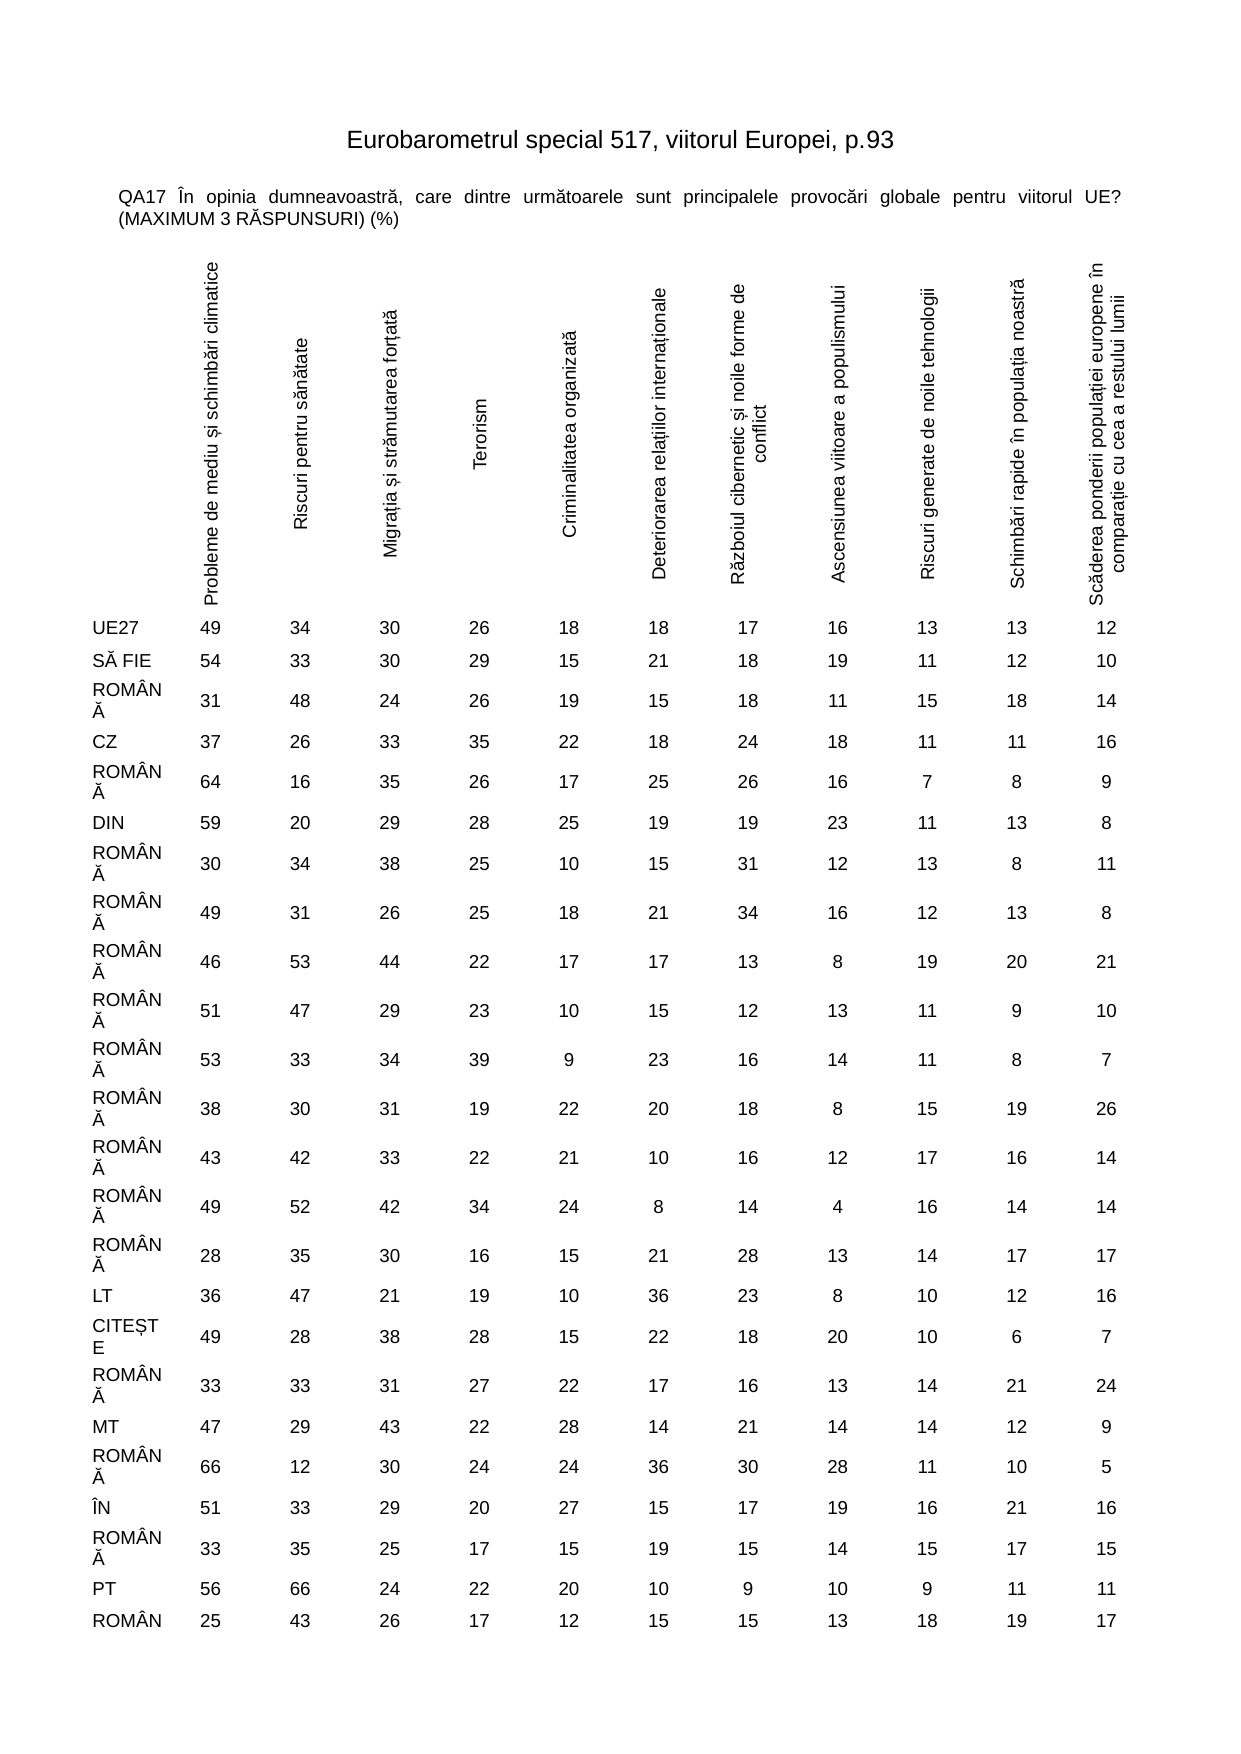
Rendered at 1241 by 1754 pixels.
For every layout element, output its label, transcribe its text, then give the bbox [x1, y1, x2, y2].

table_cell ROMÂNĂ [89, 1133, 166, 1182]
table_cell 26 [345, 888, 434, 937]
table_cell 9 [524, 1035, 613, 1084]
table_cell 10 [524, 839, 613, 888]
table_cell 21 [972, 1361, 1061, 1410]
table_cell 30 [345, 1443, 434, 1491]
table_header Ascensiunea viitoare a populismului [793, 257, 882, 612]
table_cell 22 [614, 1312, 703, 1361]
table_cell 19 [882, 937, 972, 986]
table_cell 15 [524, 644, 613, 676]
table_cell 19 [972, 1084, 1061, 1133]
table_cell 24 [434, 1443, 524, 1491]
table_cell SĂ FIE [89, 644, 166, 676]
table_cell 20 [972, 937, 1061, 986]
table_cell 16 [1061, 1491, 1151, 1524]
table_cell 11 [882, 986, 972, 1035]
table_cell ROMÂNĂ [89, 758, 166, 807]
table_cell 43 [255, 1605, 345, 1636]
table_cell 10 [793, 1573, 882, 1605]
table_cell 30 [166, 839, 255, 888]
table_cell 17 [1061, 1605, 1151, 1636]
table_cell 16 [882, 1491, 972, 1524]
table_cell 16 [793, 612, 882, 644]
table_cell 21 [524, 1133, 613, 1182]
table_cell 28 [434, 807, 524, 839]
table_cell 24 [1061, 1361, 1151, 1410]
table_cell 17 [972, 1524, 1061, 1573]
table_cell 7 [1061, 1035, 1151, 1084]
table_cell 11 [1061, 1573, 1151, 1605]
table_cell 30 [703, 1443, 793, 1491]
table_cell 11 [882, 725, 972, 758]
table_cell 20 [524, 1573, 613, 1605]
table_cell 33 [345, 725, 434, 758]
table_cell 17 [524, 758, 613, 807]
table_cell 12 [882, 888, 972, 937]
table_cell 20 [793, 1312, 882, 1361]
table_cell 18 [614, 612, 703, 644]
table_cell 11 [972, 1573, 1061, 1605]
table_cell 11 [882, 807, 972, 839]
table_cell 12 [524, 1605, 613, 1636]
table_cell 18 [614, 725, 703, 758]
table_cell 19 [524, 676, 613, 725]
table_cell 11 [972, 725, 1061, 758]
table_cell 16 [793, 888, 882, 937]
table_cell 12 [972, 1280, 1061, 1312]
table_cell 8 [972, 839, 1061, 888]
table_cell 35 [434, 725, 524, 758]
table_cell 9 [1061, 1410, 1151, 1442]
table_cell 14 [882, 1361, 972, 1410]
table_cell 16 [793, 758, 882, 807]
table_cell ROMÂNĂ [89, 1084, 166, 1133]
table_cell 17 [703, 1491, 793, 1524]
table_cell 16 [703, 1133, 793, 1182]
table_cell 19 [703, 807, 793, 839]
table_cell 22 [434, 1410, 524, 1442]
table_cell 37 [166, 725, 255, 758]
table_cell 26 [345, 1605, 434, 1636]
table_cell 23 [793, 807, 882, 839]
table_cell CZ [89, 725, 166, 758]
table_cell 12 [1061, 612, 1151, 644]
table_cell 15 [614, 1491, 703, 1524]
table_cell 7 [1061, 1312, 1151, 1361]
table_cell 15 [703, 1605, 793, 1636]
table_cell 31 [166, 676, 255, 725]
table_cell 19 [614, 807, 703, 839]
table_cell 12 [255, 1443, 345, 1491]
table_cell 18 [703, 644, 793, 676]
table_cell 26 [434, 676, 524, 725]
table_cell 28 [255, 1312, 345, 1361]
table_cell 15 [524, 1231, 613, 1280]
table_cell 44 [345, 937, 434, 986]
table_cell 16 [882, 1182, 972, 1231]
table_cell 30 [345, 644, 434, 676]
table_cell 27 [434, 1361, 524, 1410]
table_cell 29 [255, 1410, 345, 1442]
table_cell 17 [434, 1605, 524, 1636]
table_cell 18 [882, 1605, 972, 1636]
table_cell 27 [524, 1491, 613, 1524]
table_cell 17 [614, 937, 703, 986]
table_cell 13 [793, 986, 882, 1035]
table_cell 33 [166, 1361, 255, 1410]
table_cell 49 [166, 1182, 255, 1231]
table_cell 24 [524, 1443, 613, 1491]
table_cell 17 [614, 1361, 703, 1410]
table_cell 14 [793, 1524, 882, 1573]
table_cell 47 [255, 1280, 345, 1312]
table_cell 15 [614, 986, 703, 1035]
table_cell DIN [89, 807, 166, 839]
table_cell 36 [614, 1443, 703, 1491]
table_cell 43 [345, 1410, 434, 1442]
table_cell 11 [882, 1443, 972, 1491]
table_cell 66 [166, 1443, 255, 1491]
table_cell 18 [524, 888, 613, 937]
table_header Riscuri pentru sănătate [255, 257, 345, 612]
table_cell 22 [524, 1084, 613, 1133]
table_cell 14 [882, 1410, 972, 1442]
table_cell 19 [434, 1084, 524, 1133]
table_cell 22 [524, 1361, 613, 1410]
table_cell ROMÂNĂ [89, 839, 166, 888]
table_cell LT [89, 1280, 166, 1312]
table_cell 35 [345, 758, 434, 807]
table_cell 8 [972, 758, 1061, 807]
table_cell 26 [434, 758, 524, 807]
table_cell 51 [166, 986, 255, 1035]
table_cell 22 [524, 725, 613, 758]
table_cell 49 [166, 1312, 255, 1361]
table_cell 16 [972, 1133, 1061, 1182]
table_cell 14 [1061, 676, 1151, 725]
table_cell 25 [434, 839, 524, 888]
table_cell 24 [524, 1182, 613, 1231]
table_cell 42 [345, 1182, 434, 1231]
table_cell 47 [166, 1410, 255, 1442]
table_cell 66 [255, 1573, 345, 1605]
table_cell ROMÂNĂ [89, 676, 166, 725]
table_cell 49 [166, 612, 255, 644]
table_cell 31 [345, 1084, 434, 1133]
table_cell 15 [524, 1312, 613, 1361]
table_cell 10 [1061, 986, 1151, 1035]
table_cell 21 [345, 1280, 434, 1312]
table_cell 17 [972, 1231, 1061, 1280]
table_cell 31 [345, 1361, 434, 1410]
table_cell 10 [524, 1280, 613, 1312]
table_header Criminalitatea organizată [524, 257, 613, 612]
table_cell 12 [972, 644, 1061, 676]
table_cell 14 [614, 1410, 703, 1442]
table_cell 18 [703, 1312, 793, 1361]
table_cell 26 [1061, 1084, 1151, 1133]
table_cell 18 [524, 612, 613, 644]
table_cell 10 [882, 1312, 972, 1361]
table_cell 16 [255, 758, 345, 807]
table_cell 46 [166, 937, 255, 986]
table_header Deteriorarea relațiilor internaționale [614, 257, 703, 612]
table_cell 21 [703, 1410, 793, 1442]
table_cell 12 [793, 1133, 882, 1182]
table_cell 53 [166, 1035, 255, 1084]
table_cell 21 [1061, 937, 1151, 986]
table_cell 10 [972, 1443, 1061, 1491]
table_cell 13 [972, 888, 1061, 937]
table_cell 4 [793, 1182, 882, 1231]
table_cell 13 [793, 1605, 882, 1636]
table_cell 28 [703, 1231, 793, 1280]
table_cell 29 [345, 1491, 434, 1524]
table_cell 10 [524, 986, 613, 1035]
table_cell ROMÂNĂ [89, 1035, 166, 1084]
table_cell 14 [1061, 1182, 1151, 1231]
table_cell 18 [793, 725, 882, 758]
text QA17 În opinia dumneavoastră, care dintre următoarele sunt principalele provocări globale pentru viitorul UE? (MAXIMUM 3 RĂSPUNSURI) (%) [118, 186, 1122, 229]
table_cell 14 [793, 1410, 882, 1442]
table_cell 25 [345, 1524, 434, 1573]
table_cell 30 [255, 1084, 345, 1133]
table_cell 31 [255, 888, 345, 937]
table_cell 48 [255, 676, 345, 725]
table_cell 33 [255, 1491, 345, 1524]
table_cell 22 [434, 937, 524, 986]
table_cell 9 [882, 1573, 972, 1605]
table_cell 56 [166, 1573, 255, 1605]
table_cell 34 [345, 1035, 434, 1084]
table_cell 28 [793, 1443, 882, 1491]
table_cell 36 [166, 1280, 255, 1312]
table_cell 14 [882, 1231, 972, 1280]
table_cell 26 [434, 612, 524, 644]
table_header Schimbări rapide în populația noastră [972, 257, 1061, 612]
table_cell 25 [166, 1605, 255, 1636]
table_cell 7 [882, 758, 972, 807]
table_cell 21 [614, 644, 703, 676]
table_cell ÎN [89, 1491, 166, 1524]
table_header Migrația și strămutarea forțată [345, 257, 434, 612]
table_cell ROMÂN [89, 1605, 166, 1636]
table_cell 26 [255, 725, 345, 758]
table_cell 8 [614, 1182, 703, 1231]
table_cell 10 [614, 1573, 703, 1605]
table_cell 8 [793, 937, 882, 986]
table_cell 9 [703, 1573, 793, 1605]
table_cell 18 [972, 676, 1061, 725]
table_cell 59 [166, 807, 255, 839]
table_cell 19 [972, 1605, 1061, 1636]
table_cell 34 [255, 612, 345, 644]
table_cell 8 [972, 1035, 1061, 1084]
table_cell ROMÂNĂ [89, 1443, 166, 1491]
table_cell 14 [793, 1035, 882, 1084]
table_cell ROMÂNĂ [89, 1182, 166, 1231]
table_cell ROMÂNĂ [89, 937, 166, 986]
table_cell ROMÂNĂ [89, 986, 166, 1035]
table_cell 33 [255, 644, 345, 676]
table_cell 9 [972, 986, 1061, 1035]
table_cell 13 [703, 937, 793, 986]
table_cell 11 [882, 644, 972, 676]
table_header Terorism [434, 257, 524, 612]
table_cell 26 [703, 758, 793, 807]
table_cell 30 [345, 1231, 434, 1280]
table_cell ROMÂNĂ [89, 1361, 166, 1410]
table_cell 38 [345, 1312, 434, 1361]
table_cell 39 [434, 1035, 524, 1084]
table_cell 14 [972, 1182, 1061, 1231]
table_cell 12 [972, 1410, 1061, 1442]
table_cell 16 [1061, 1280, 1151, 1312]
table_cell 17 [1061, 1231, 1151, 1280]
table_cell 15 [882, 1524, 972, 1573]
table_cell 19 [434, 1280, 524, 1312]
table_cell UE27 [89, 612, 166, 644]
table_cell 20 [434, 1491, 524, 1524]
table_cell 52 [255, 1182, 345, 1231]
table_cell 9 [1061, 758, 1151, 807]
table_cell 38 [345, 839, 434, 888]
table_cell 19 [793, 644, 882, 676]
table_cell 24 [703, 725, 793, 758]
table_cell 36 [614, 1280, 703, 1312]
table_header [89, 257, 166, 612]
table_cell 30 [345, 612, 434, 644]
table_cell 19 [793, 1491, 882, 1524]
table_cell 6 [972, 1312, 1061, 1361]
table_cell 18 [703, 676, 793, 725]
table_cell 21 [972, 1491, 1061, 1524]
table_cell 25 [434, 888, 524, 937]
table_cell 24 [345, 676, 434, 725]
table_cell 13 [972, 612, 1061, 644]
table_cell 29 [345, 986, 434, 1035]
table_cell 33 [255, 1361, 345, 1410]
table_cell 22 [434, 1133, 524, 1182]
table_cell 10 [882, 1280, 972, 1312]
table_cell 34 [255, 839, 345, 888]
table_cell 33 [166, 1524, 255, 1573]
table_cell 31 [703, 839, 793, 888]
table_cell ROMÂNĂ [89, 1524, 166, 1573]
table_cell 12 [793, 839, 882, 888]
table_cell 20 [255, 807, 345, 839]
table_cell 38 [166, 1084, 255, 1133]
table_header Scăderea ponderii populației europene în comparație cu cea a restului lumii [1061, 257, 1151, 612]
table_cell 16 [703, 1035, 793, 1084]
table_cell 13 [972, 807, 1061, 839]
table_cell CITEȘTE [89, 1312, 166, 1361]
table_cell 15 [1061, 1524, 1151, 1573]
table_cell 20 [614, 1084, 703, 1133]
table_cell 18 [703, 1084, 793, 1133]
table_cell 28 [524, 1410, 613, 1442]
table_cell 14 [703, 1182, 793, 1231]
table_cell 5 [1061, 1443, 1151, 1491]
table_cell 24 [345, 1573, 434, 1605]
table_cell 16 [703, 1361, 793, 1410]
table_cell 12 [703, 986, 793, 1035]
table_cell 11 [793, 676, 882, 725]
table_cell 42 [255, 1133, 345, 1182]
table_cell 19 [614, 1524, 703, 1573]
table_cell 13 [793, 1231, 882, 1280]
table_cell 28 [166, 1231, 255, 1280]
table_cell 17 [434, 1524, 524, 1573]
table_cell 43 [166, 1133, 255, 1182]
table_cell 15 [882, 676, 972, 725]
table_cell 23 [703, 1280, 793, 1312]
table_cell 8 [1061, 888, 1151, 937]
table_cell 29 [434, 644, 524, 676]
table_cell 17 [524, 937, 613, 986]
table_cell 13 [882, 839, 972, 888]
table_header Probleme de mediu și schimbări climatice [166, 257, 255, 612]
table_cell 13 [793, 1361, 882, 1410]
table_cell 14 [1061, 1133, 1151, 1182]
table_cell 15 [614, 839, 703, 888]
table_cell 29 [345, 807, 434, 839]
table_cell 17 [703, 612, 793, 644]
table_cell 17 [882, 1133, 972, 1182]
table_cell 23 [434, 986, 524, 1035]
table_cell 34 [703, 888, 793, 937]
table_cell 10 [614, 1133, 703, 1182]
table_cell ROMÂNĂ [89, 888, 166, 937]
table_header Riscuri generate de noile tehnologii [882, 257, 972, 612]
table_cell PT [89, 1573, 166, 1605]
table_cell 10 [1061, 644, 1151, 676]
table_cell 15 [614, 676, 703, 725]
table_cell 15 [614, 1605, 703, 1636]
table_cell 16 [434, 1231, 524, 1280]
table_cell 28 [434, 1312, 524, 1361]
table_cell 8 [1061, 807, 1151, 839]
table_cell 25 [614, 758, 703, 807]
table_cell MT [89, 1410, 166, 1442]
table_cell 15 [882, 1084, 972, 1133]
table_cell 49 [166, 888, 255, 937]
table_cell 47 [255, 986, 345, 1035]
table_cell 53 [255, 937, 345, 986]
table_cell 23 [614, 1035, 703, 1084]
table_cell 13 [882, 612, 972, 644]
table_cell 51 [166, 1491, 255, 1524]
table_cell 11 [1061, 839, 1151, 888]
table_cell 21 [614, 888, 703, 937]
table_cell 25 [524, 807, 613, 839]
table_cell 11 [882, 1035, 972, 1084]
table_cell 21 [614, 1231, 703, 1280]
table_cell 35 [255, 1231, 345, 1280]
table_cell 15 [703, 1524, 793, 1573]
table_cell 15 [524, 1524, 613, 1573]
table_cell 33 [255, 1035, 345, 1084]
table_header Războiul cibernetic și noile forme de conflict [703, 257, 793, 612]
table_cell 64 [166, 758, 255, 807]
table_cell 16 [1061, 725, 1151, 758]
table_cell 35 [255, 1524, 345, 1573]
table_cell 8 [793, 1084, 882, 1133]
table_cell 22 [434, 1573, 524, 1605]
table_cell 8 [793, 1280, 882, 1312]
table_cell ROMÂNĂ [89, 1231, 166, 1280]
table_cell 54 [166, 644, 255, 676]
table_cell 34 [434, 1182, 524, 1231]
table_cell 33 [345, 1133, 434, 1182]
